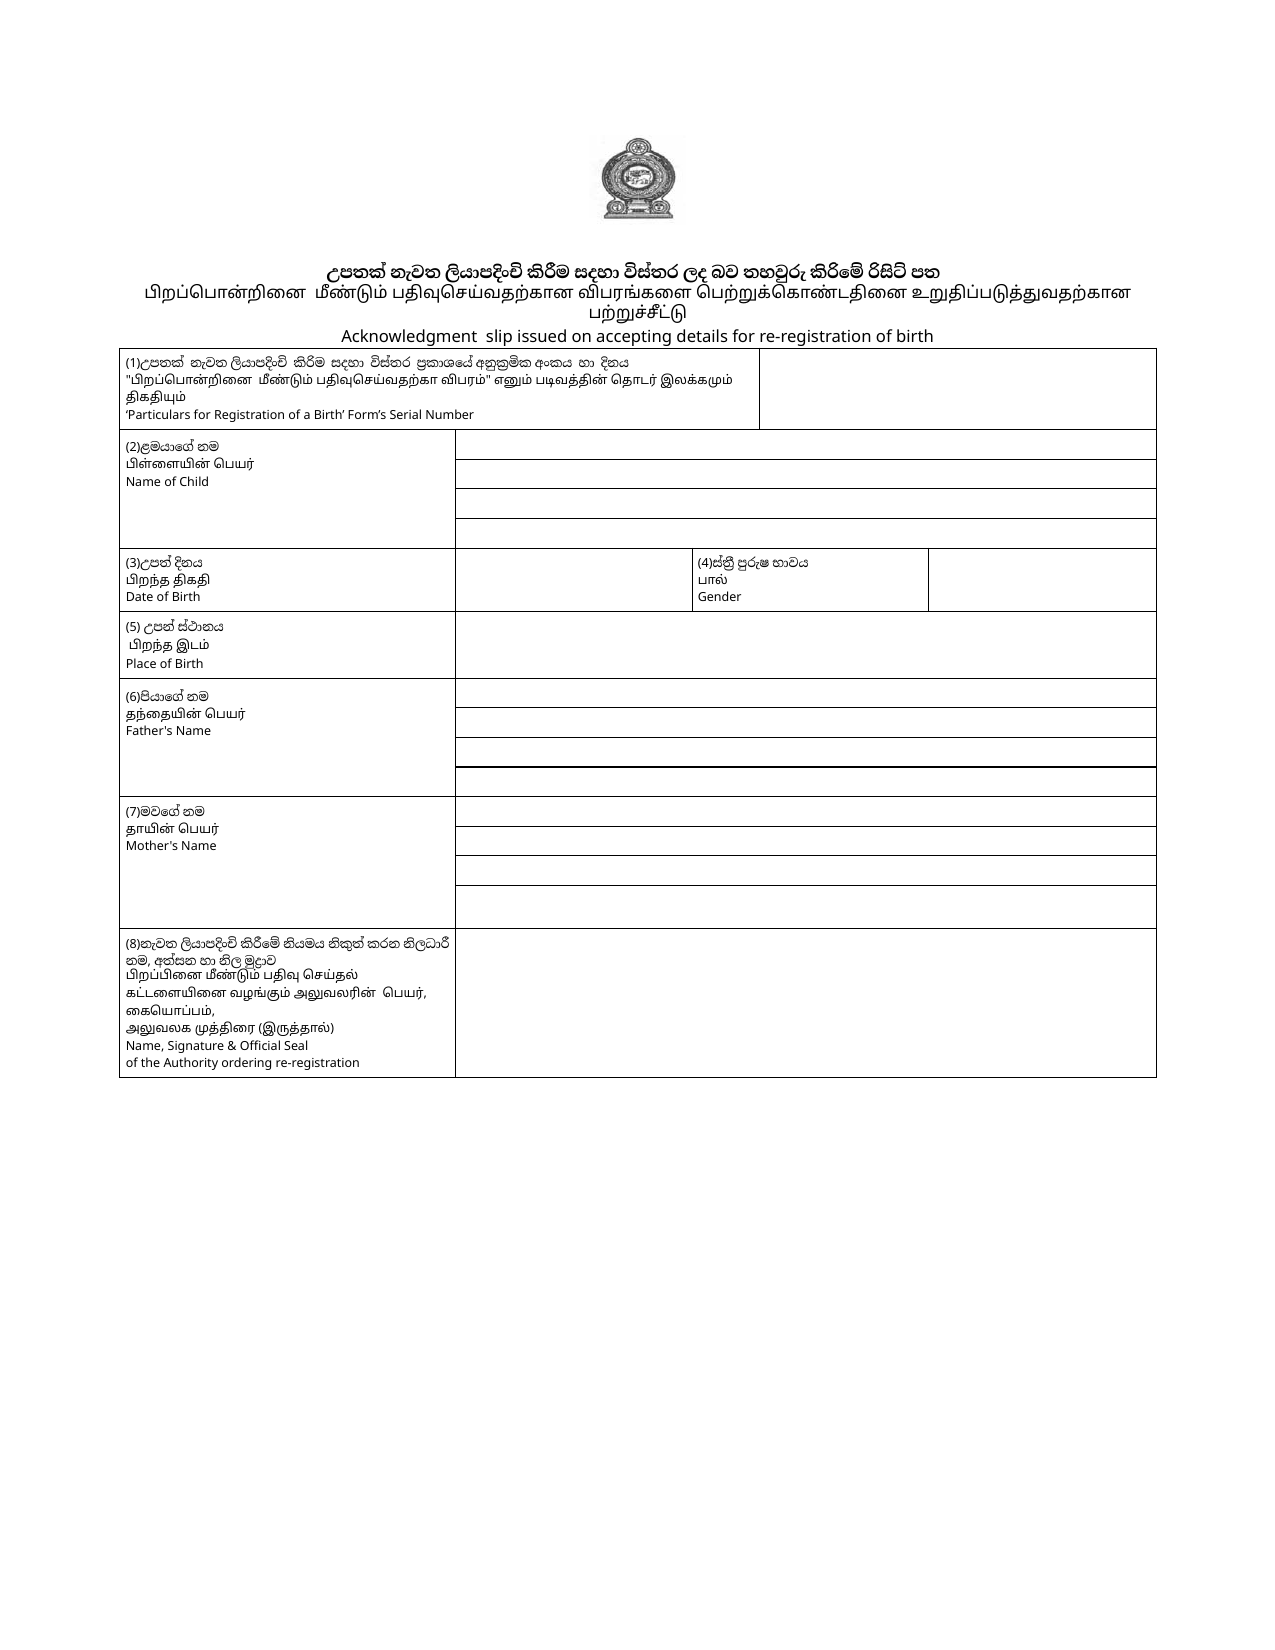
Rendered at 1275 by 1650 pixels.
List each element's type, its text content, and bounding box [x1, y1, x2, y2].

table_cell [456, 549, 692, 611]
picture [589, 135, 686, 225]
text Acknowledgment slip issued on accepting details for re-registration of birth [118, 325, 1157, 347]
table_cell [456, 827, 1156, 855]
table_cell [456, 708, 1156, 737]
table_cell [456, 519, 1156, 547]
table_cell [456, 856, 1156, 885]
table_cell (7)මවගේ නම தாயின் பெயர் Mother's Name [120, 797, 455, 928]
table_cell [456, 886, 1156, 928]
table_cell (6)පියාගේ නම தந்தையின் பெயர் Father's Name [120, 679, 455, 796]
table_cell [456, 768, 1156, 796]
text උපතක් නැවත ලියාපදිංචි කිරීම සදහා විස්තර ලද බව තහවුරු කිරිමේ රිසිට් පත [118, 261, 1157, 283]
table_cell (5) උපන් ස්ථානය பிறந்த இடம் Place of Birth [120, 612, 455, 678]
table_cell (3)උපත් දිනය பிறந்த திகதி Date of Birth [120, 549, 455, 611]
table_cell [929, 549, 1156, 611]
table_cell (2)ළමයාගේ නම பிள்ளையின் பெயர் Name of Child [120, 430, 455, 547]
table_cell [456, 430, 1156, 459]
text பிறப்பொன்றினை மீண்டும் பதிவுசெய்வதற்கான விபரங்களை பெற்றுக்கொண்டதினை உறுதிப்படுத்துவதற்கான பற்றுச்சீட்டு [118, 283, 1157, 325]
table_cell [456, 797, 1156, 826]
table_cell [456, 738, 1156, 766]
table_cell (4)ස්ත්‍රී පුරුෂ භාවය பால் Gender [693, 549, 928, 611]
table_header (1)උපතක් නැවත ලියාපදිංචි කිරිම සදහා විස්තර ප්‍රකාශයේ අනුක්‍රමික අංකය හා දිනය "பிறப்பொன்றினை மீண்டும் பதிவுசெய்வதற்கா விபரம்" எனும் படிவத்தின் தொடர் இலக்கமும் திகதியும் ‘Particulars for Registration of a Birth’ Form’s Serial Number [120, 349, 759, 429]
table_cell [456, 489, 1156, 518]
table_cell (8)නැවත ලියාපදිංචි කිරීමේ නියමය නිකුත් කරන නිලධාරී නම, අත්සන හා නිල මුද්‍රාව பிறப்பினை மீண்டும் பதிவு செய்தல் கட்டளையினை வழங்கும் அலுவலரின் பெயர், கையொப்பம், அலுவலக முத்திரை (இருத்தால்) Name, Signature & Official Seal of the Authority ordering re-registration [120, 929, 455, 1077]
table_cell [456, 460, 1156, 488]
table_cell [456, 679, 1156, 707]
table_header [760, 349, 1156, 429]
table_cell [456, 929, 1156, 1077]
table_cell [456, 612, 1156, 678]
